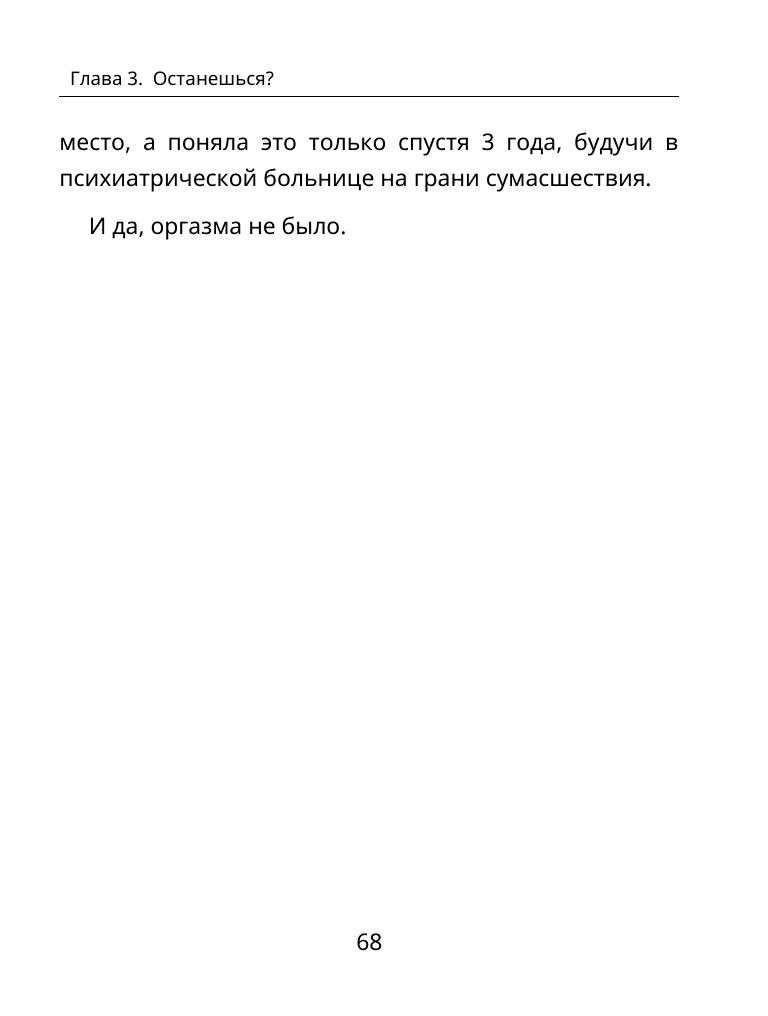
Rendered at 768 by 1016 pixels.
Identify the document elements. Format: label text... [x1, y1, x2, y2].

text место, а поняла это только спустя 3 года, будучи в психиатрической больнице на грани сумасшествия. [59, 126, 679, 193]
text И да, оргазма не было. [59, 210, 679, 241]
